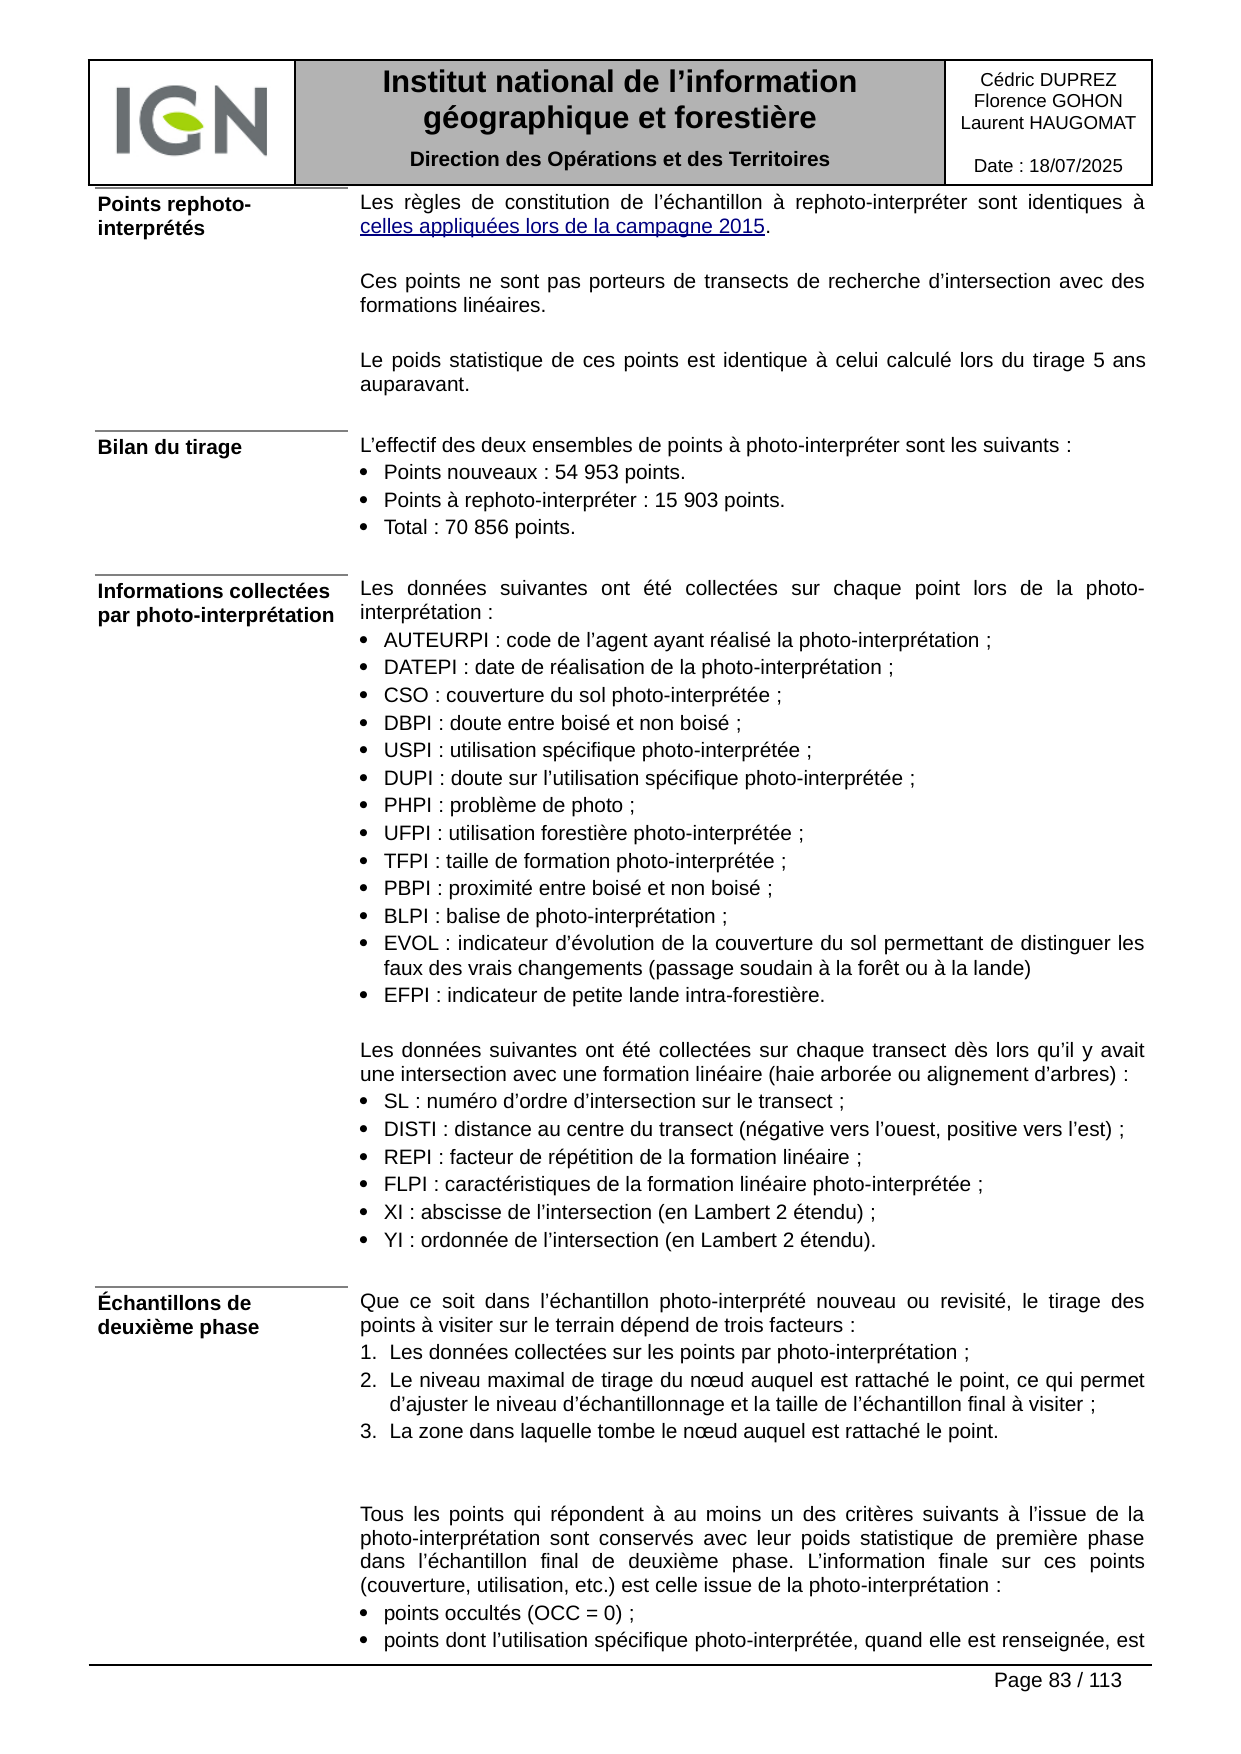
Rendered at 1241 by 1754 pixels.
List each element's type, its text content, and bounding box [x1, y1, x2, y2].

table_cell Échantillons de deuxième phase [89, 1285, 354, 1658]
table_cell Les données suivantes ont été collectées sur chaque point lors de la photo-interprétation : AUTEURPI : code de l’agent ayant réalisé la photo-interprétation ; DATEPI : date de réalisation de la photo-interprétation ; CSO : couverture du sol photo-interprétée ; DBPI : doute entre boisé et non boisé ; USPI : utilisation spécifique photo-interprétée ; DUPI : doute sur l’utilisation spécifique photo-interprétée ; PHPI : problème de photo ; UFPI : utilisation forestière photo-interprétée ; TFPI : taille de formation photo-interprétée ; PBPI : proximité entre boisé et non boisé ; BLPI : balise de photo-interprétation ; EVOL : indicateur d’évolution de la couverture du sol permettant de distinguer les faux des vrais changements (passage soudain à la forêt ou à la lande) EFPI : indicateur de petite lande intra-forestière. Les données suivantes ont été collectées sur chaque transect dès lors qu’il y avait une intersection avec une formation linéaire (haie arborée ou alignement d’arbres) : SL : numéro d’ordre d’intersection sur le transect ; DISTI : distance au centre du transect (négative vers l’ouest, positive vers l’est) ; REPI : facteur de répétition de la formation linéaire ; FLPI : caractéristiques de la formation linéaire photo-interprétée ; XI : abscisse de l’intersection (en Lambert 2 étendu) ; YI : ordonnée de l’intersection (en Lambert 2 étendu). [354, 573, 1152, 1285]
picture [91, 62, 293, 180]
table_cell Informations collectées par photo-interprétation [89, 573, 354, 1285]
table_cell L’effectif des deux ensembles de points à photo-interpréter sont les suivants : Points nouveaux : 54 953 points. Points à rephoto-interpréter : 15 903 points. Total : 70 856 points. [354, 429, 1152, 573]
table_cell Que ce soit dans l’échantillon photo-interprété nouveau ou revisité, le tirage des points à visiter sur le terrain dépend de trois facteurs : Les données collectées sur les points par photo-interprétation ; Le niveau maximal de tirage du nœud auquel est rattaché le point, ce qui permet d’ajuster le niveau d’échantillonnage et la taille de l’échantillon final à visiter ; La zone dans laquelle tombe le nœud auquel est rattaché le point. Tous les points qui répondent à au moins un des critères suivants à l’issue de la photo-interprétation sont conservés avec leur poids statistique de première phase dans l’échantillon final de deuxième phase. L’information finale sur ces points (couverture, utilisation, etc.) est celle issue de la photo-interprétation : points occultés (OCC = 0) ; points dont l’utilisation spécifique photo-interprétée, quand elle est renseignée, est [354, 1285, 1152, 1658]
table_cell Les règles de constitution de l’échantillon à rephoto-interpréter sont identiques à celles appliquées lors de la campagne 2015. Ces points ne sont pas porteurs de transects de recherche d’intersection avec des formations linéaires. Le poids statistique de ces points est identique à celui calculé lors du tirage 5 ans auparavant. [354, 186, 1152, 429]
table_cell Bilan du tirage [89, 429, 354, 573]
table_cell Points rephoto-interprétés [89, 186, 354, 429]
